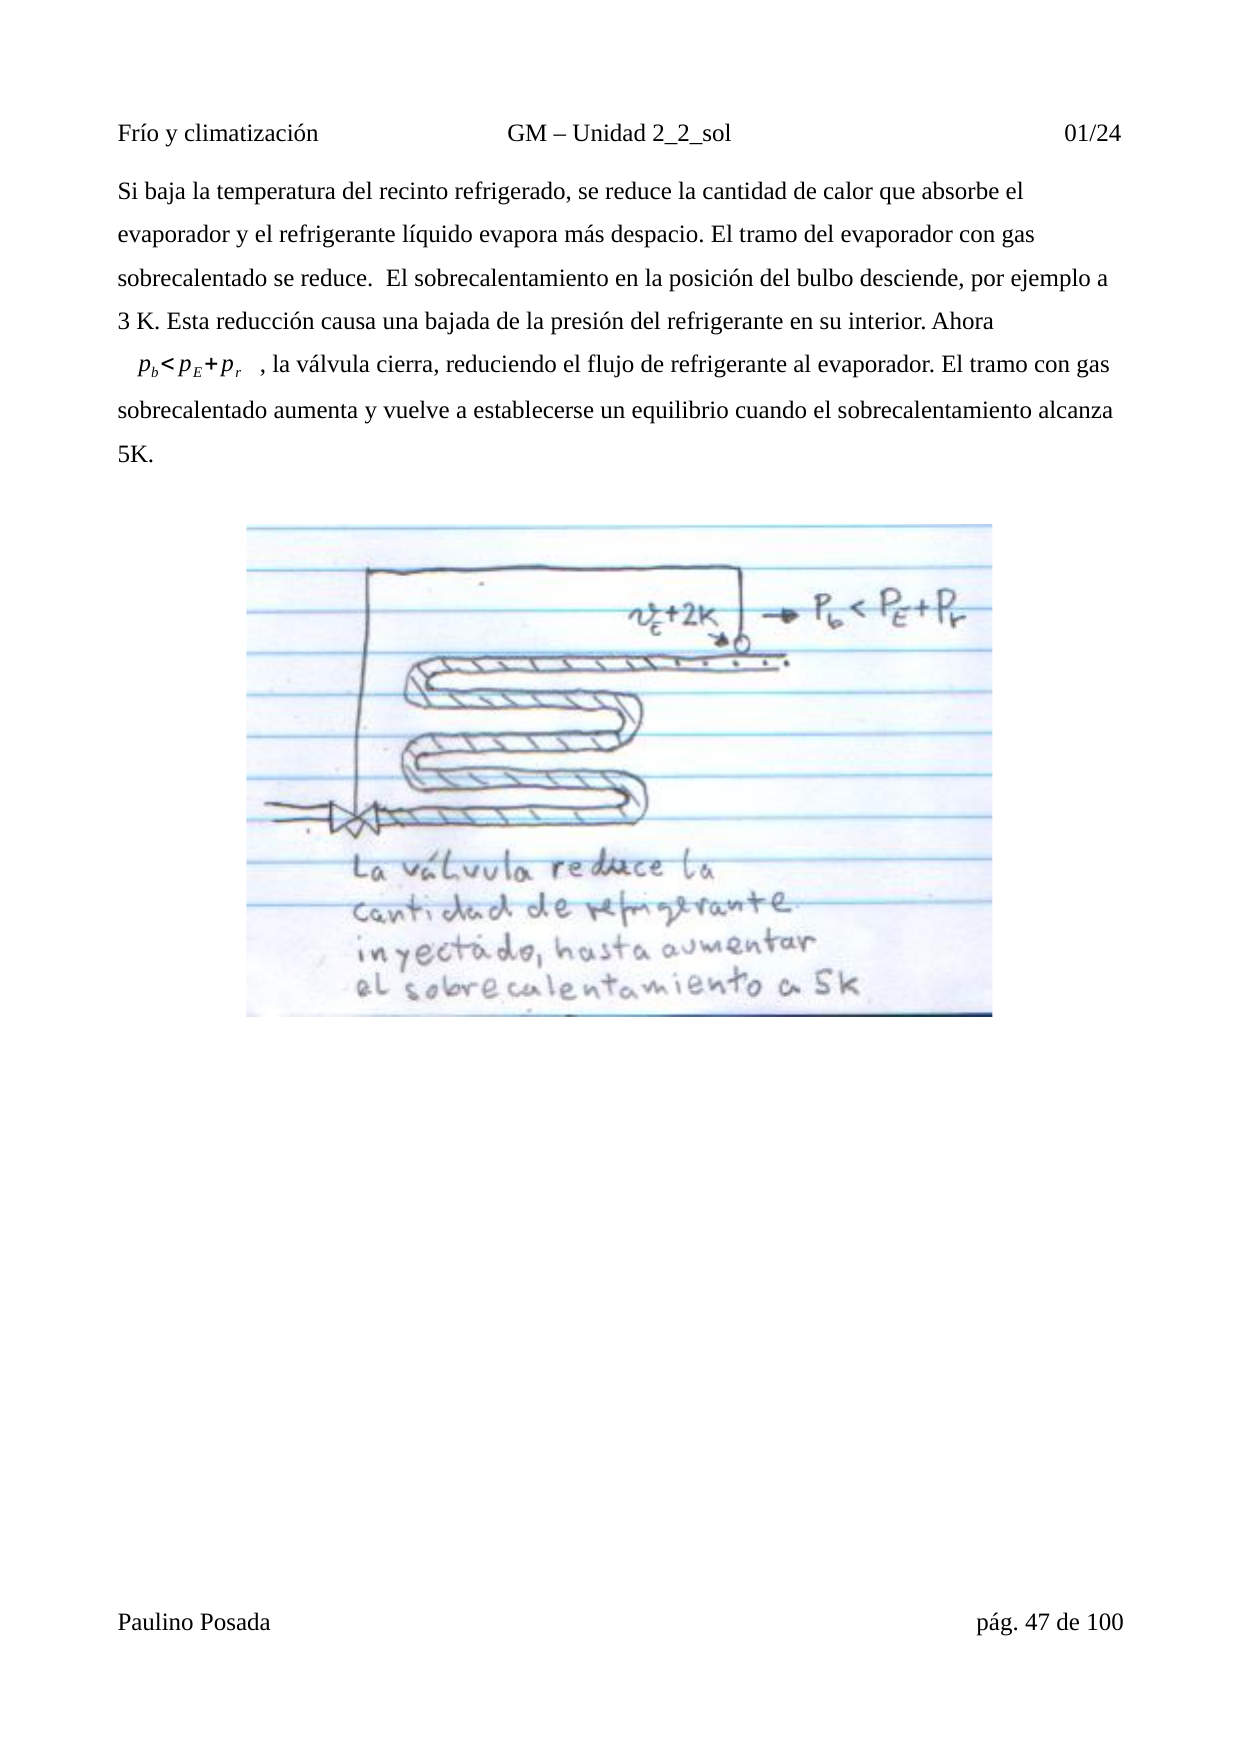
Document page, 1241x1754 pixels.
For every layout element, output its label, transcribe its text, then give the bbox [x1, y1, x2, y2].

picture [246, 524, 993, 1017]
text Si baja la temperatura del recinto refrigerado, se reduce la cantidad de calor que absorbe el evaporador y el refrigerante líquido evapora más despacio. El tramo del evaporador con gas sobrecalentado se reduce. El sobrecalentamiento en la posición del bulbo desciende, por ejemplo a 3 K. Esta reducción causa una bajada de la presión del refrigerante en su interior. Ahora , la válvula cierra, reduciendo el flujo de refrigerante al evaporador. El tramo con gas sobrecalentado aumenta y vuelve a establecerse un equilibrio cuando el sobrecalentamiento alcanza 5K. [117, 176, 1123, 467]
